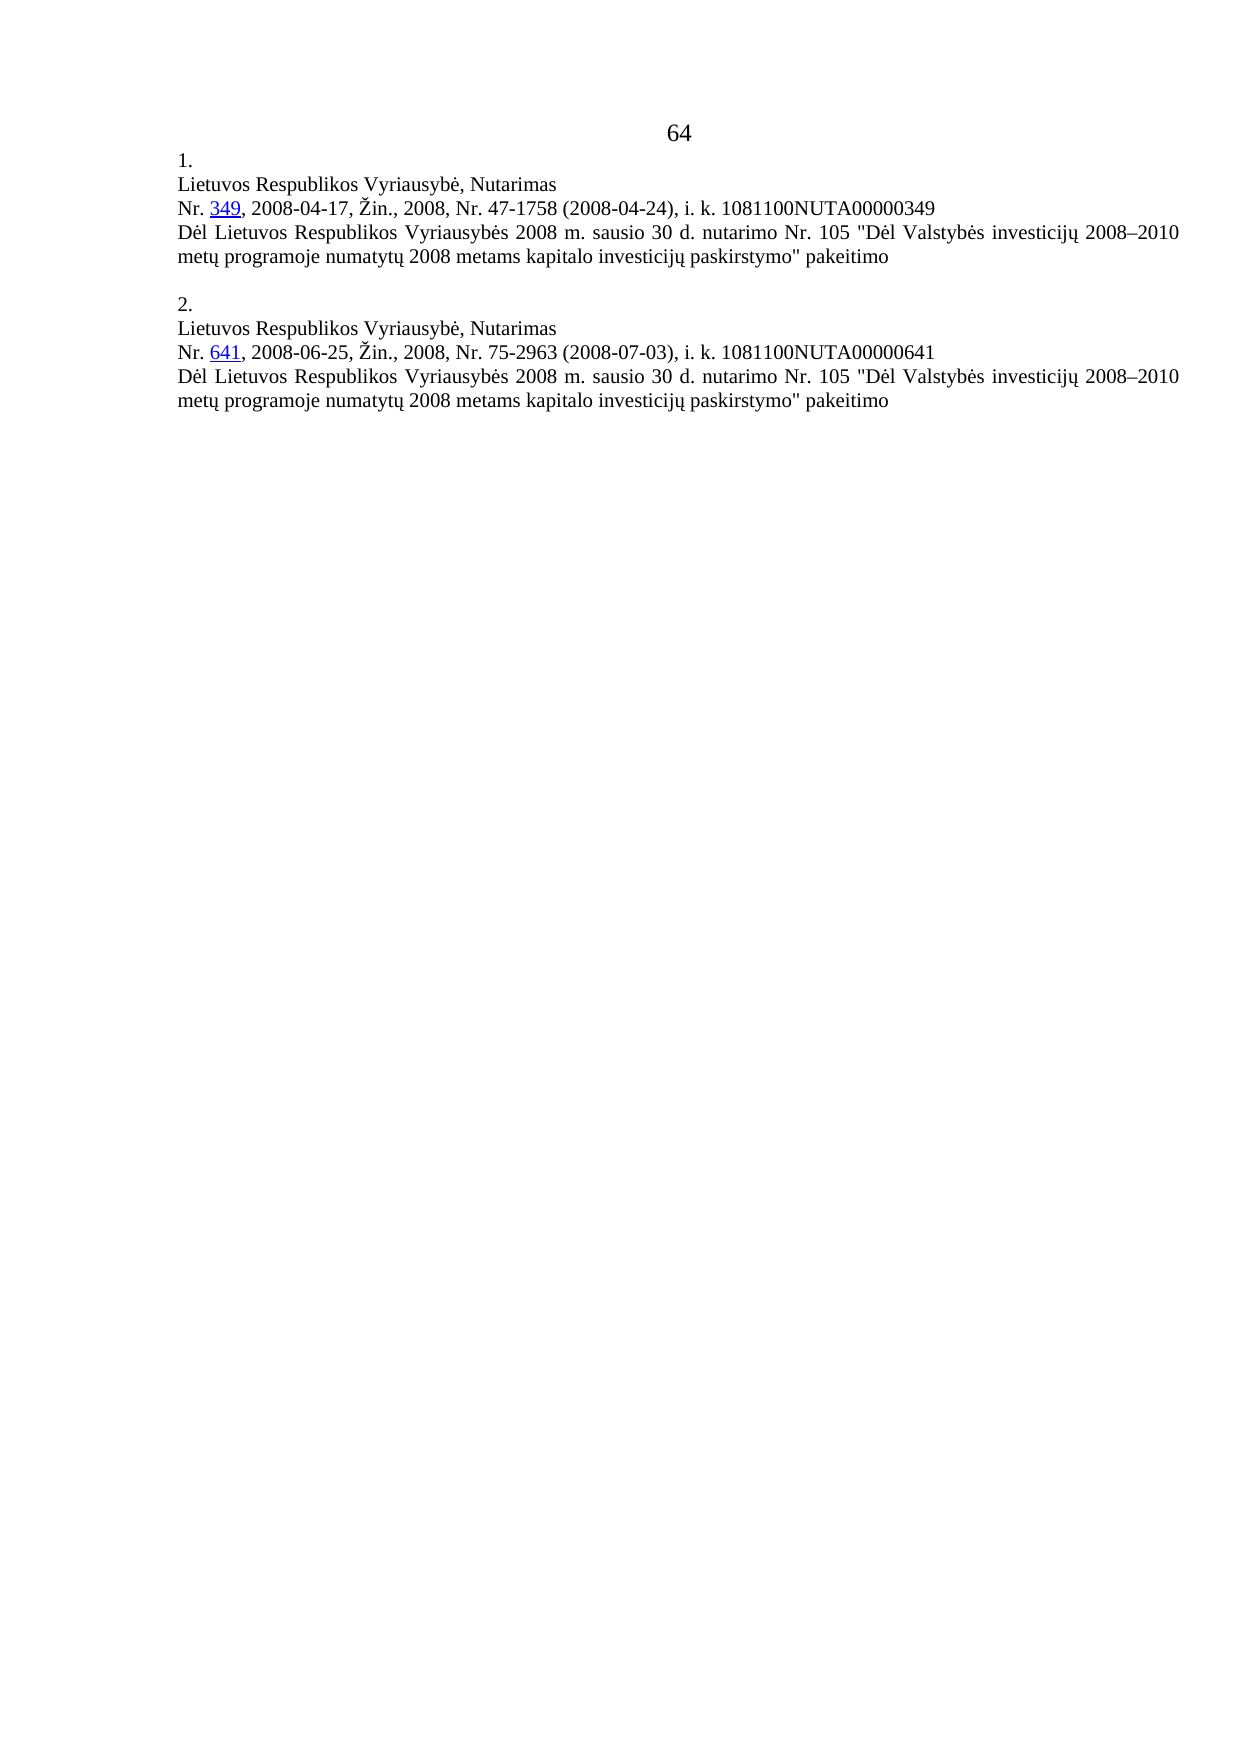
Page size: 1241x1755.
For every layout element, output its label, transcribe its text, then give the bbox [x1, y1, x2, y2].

text Nr. 349, 2008-04-17, Žin., 2008, Nr. 47-1758 (2008-04-24), i. k. 1081100NUTA00000349 [177, 196, 1181, 220]
text Dėl Lietuvos Respublikos Vyriausybės 2008 m. sausio 30 d. nutarimo Nr. 105 "Dėl Valstybės investicijų 2008–2010 metų programoje numatytų 2008 metams kapitalo investicijų paskirstymo" pakeitimo [177, 220, 1181, 268]
text Nr. 641, 2008-06-25, Žin., 2008, Nr. 75-2963 (2008-07-03), i. k. 1081100NUTA00000641 [177, 340, 1181, 364]
text 2. [177, 292, 1181, 316]
text Dėl Lietuvos Respublikos Vyriausybės 2008 m. sausio 30 d. nutarimo Nr. 105 "Dėl Valstybės investicijų 2008–2010 metų programoje numatytų 2008 metams kapitalo investicijų paskirstymo" pakeitimo [177, 364, 1181, 412]
text Lietuvos Respublikos Vyriausybė, Nutarimas [177, 172, 1181, 196]
text 1. [177, 148, 1181, 172]
text Lietuvos Respublikos Vyriausybė, Nutarimas [177, 316, 1181, 340]
